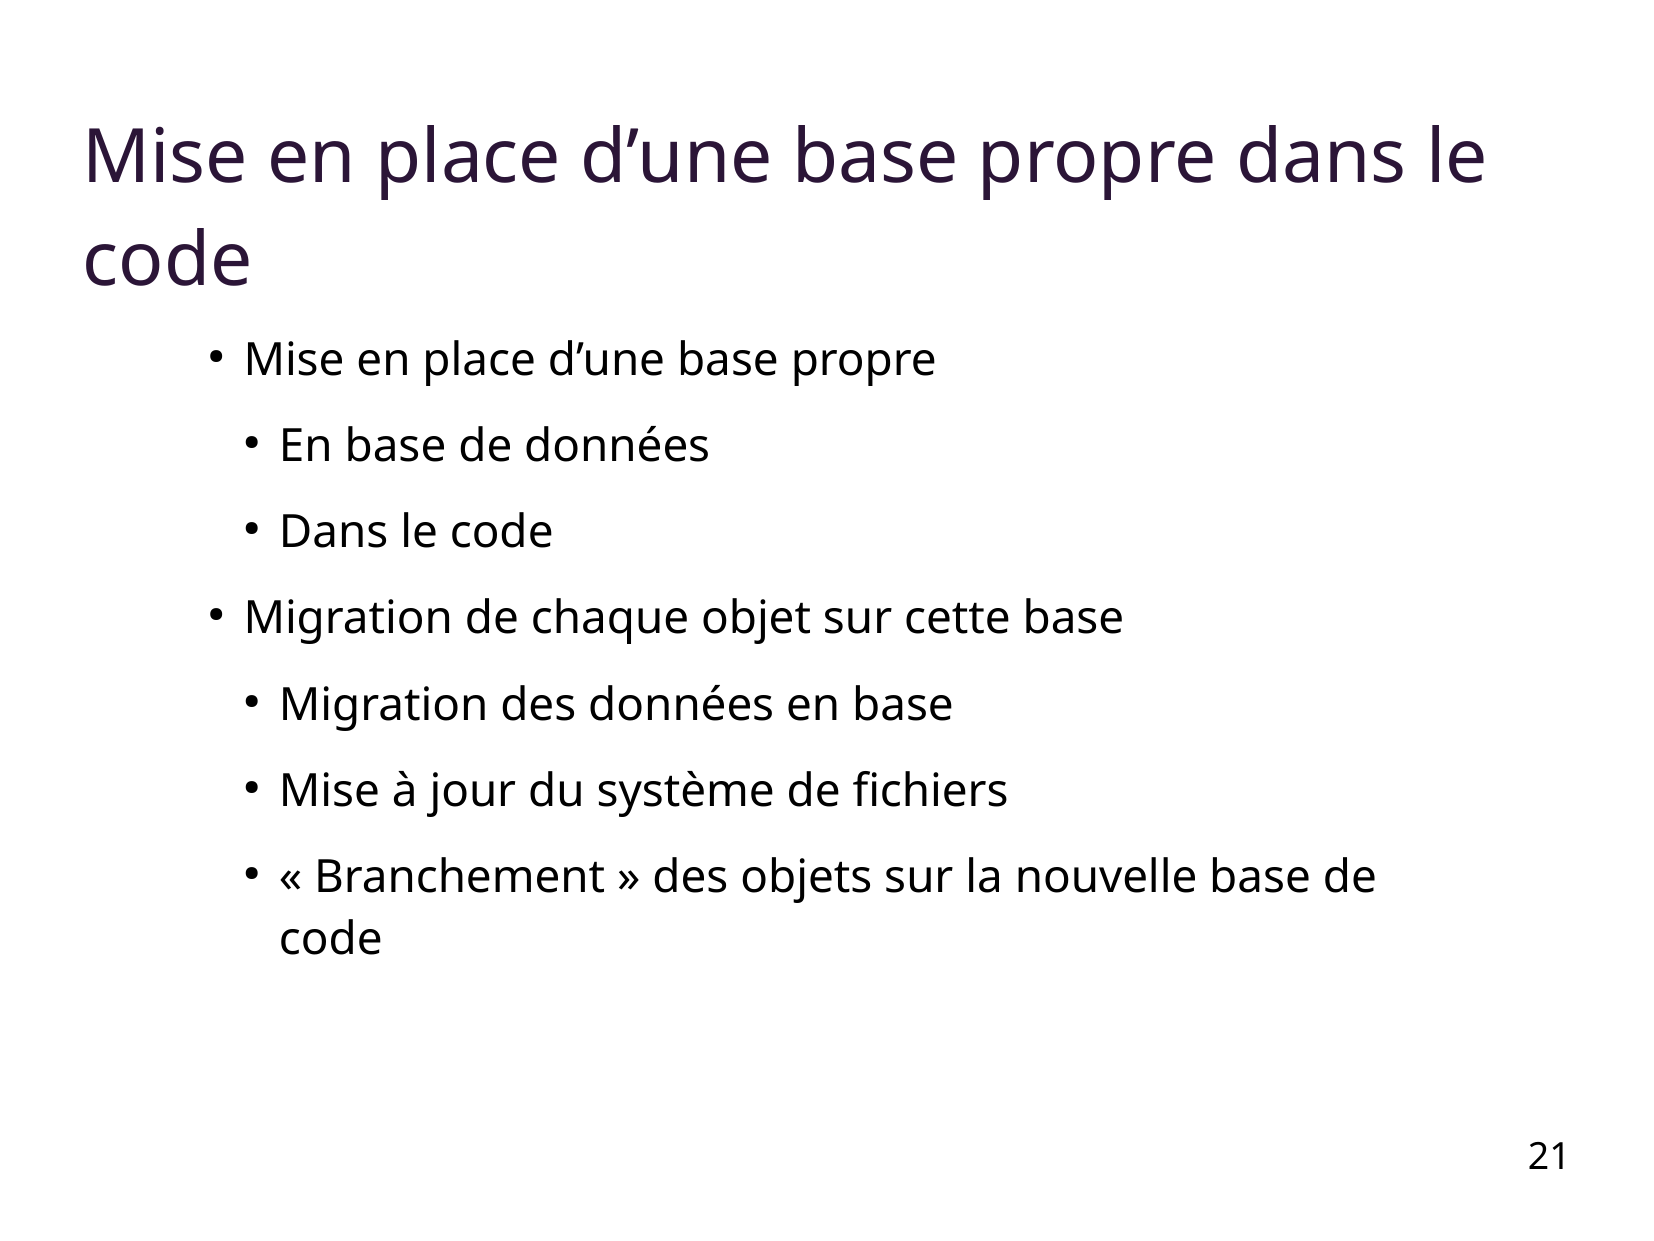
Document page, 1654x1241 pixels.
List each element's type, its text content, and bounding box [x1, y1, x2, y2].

text_box Mise en place d’une base propre En base de données Dans le code Migration de chaque objet sur cette base Migration des données en base Mise à jour du système de fichiers « Branchement » des objets sur la nouvelle base de code [193, 318, 1461, 971]
title Mise en place d’une base propre dans le code [82, 102, 1571, 310]
